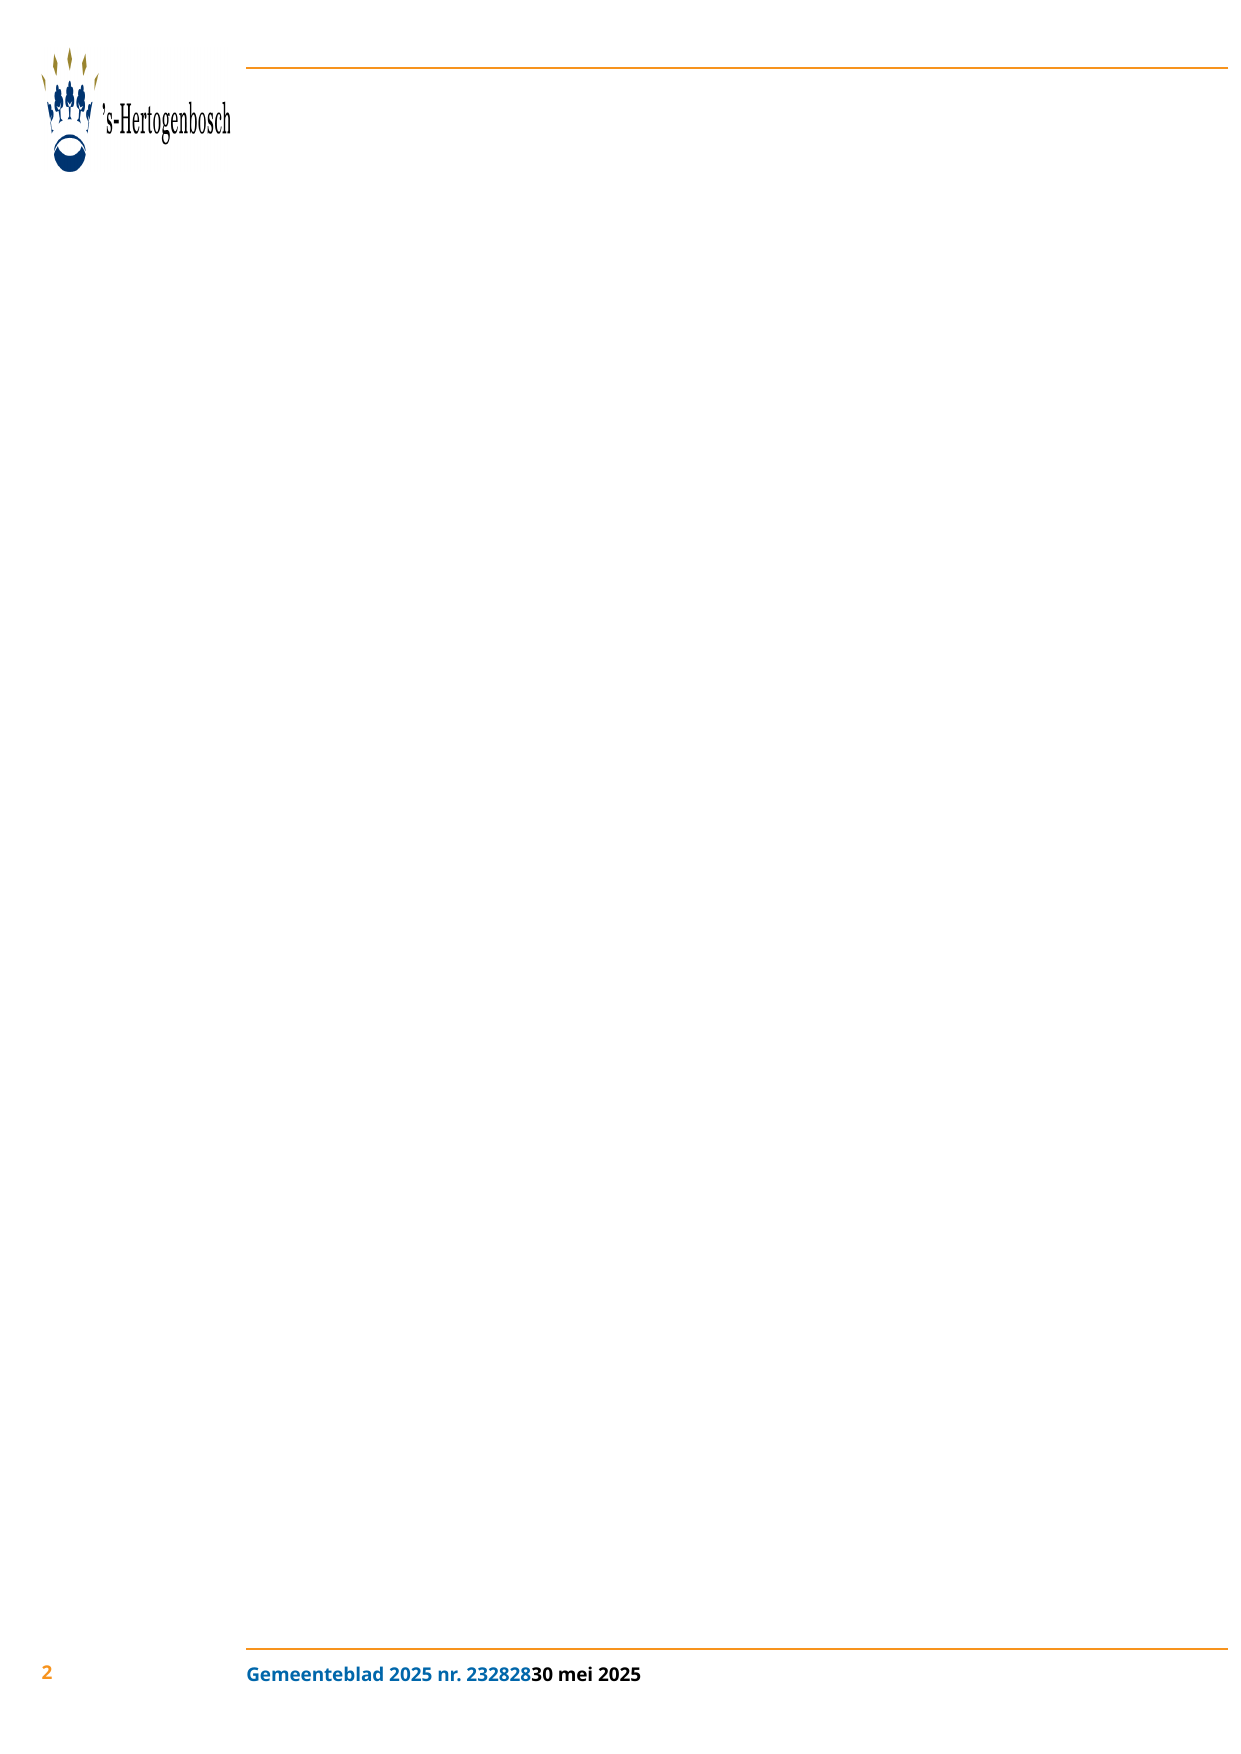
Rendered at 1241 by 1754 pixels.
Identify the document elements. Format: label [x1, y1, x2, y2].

picture [41, 47, 231, 172]
